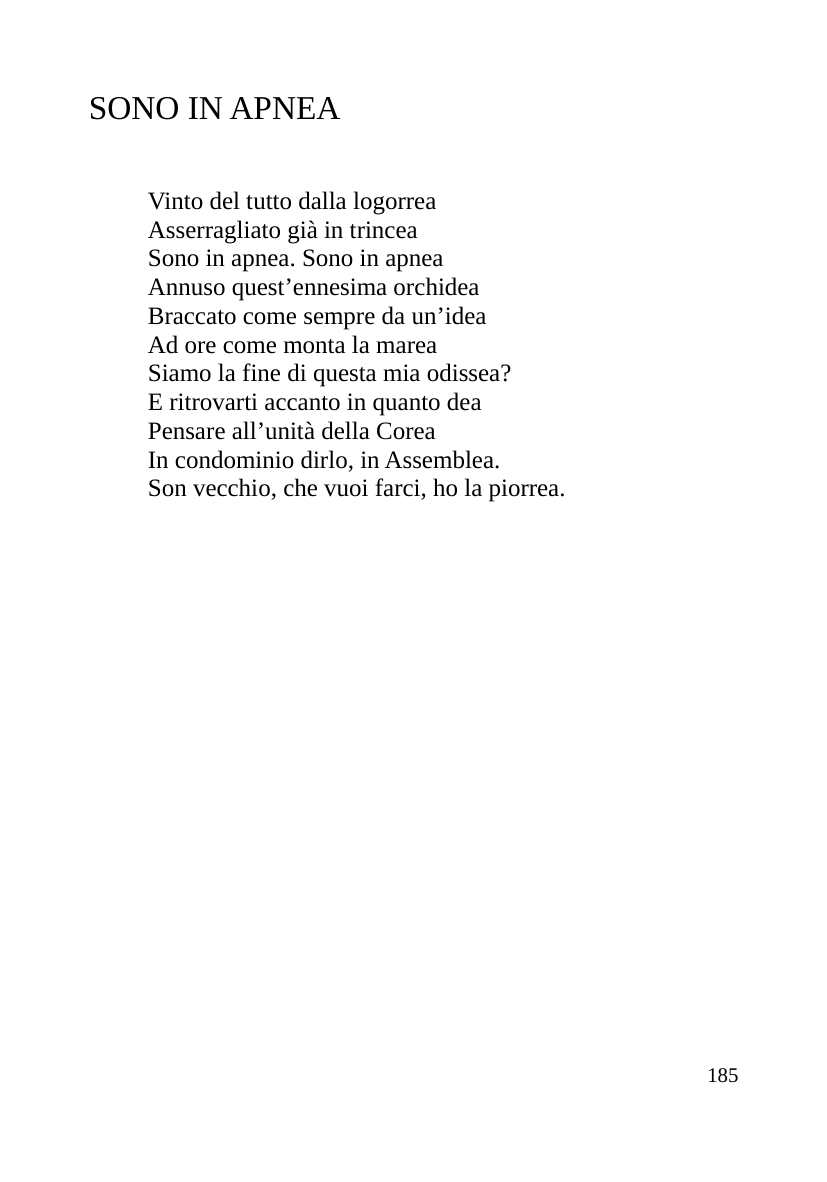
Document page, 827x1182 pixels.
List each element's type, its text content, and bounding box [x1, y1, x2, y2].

text Sono in apnea. Sono in apnea [148, 243, 738, 272]
text SONO IN APNEA [88, 88, 738, 127]
text Pensare all’unità della Corea [148, 416, 738, 445]
text Annuso quest’ennesima orchidea [148, 272, 738, 301]
text Asserragliato già in trincea [148, 215, 738, 243]
text Vinto del tutto dalla logorrea [148, 186, 738, 215]
text In condominio dirlo, in Assemblea. [148, 445, 738, 473]
text Ad ore come monta la marea [148, 330, 738, 358]
text Son vecchio, che vuoi farci, ho la piorrea. [148, 473, 738, 502]
text E ritrovarti accanto in quanto dea [148, 387, 738, 416]
text Siamo la fine di questa mia odissea? [148, 358, 738, 387]
text Braccato come sempre da un’idea [148, 301, 738, 330]
